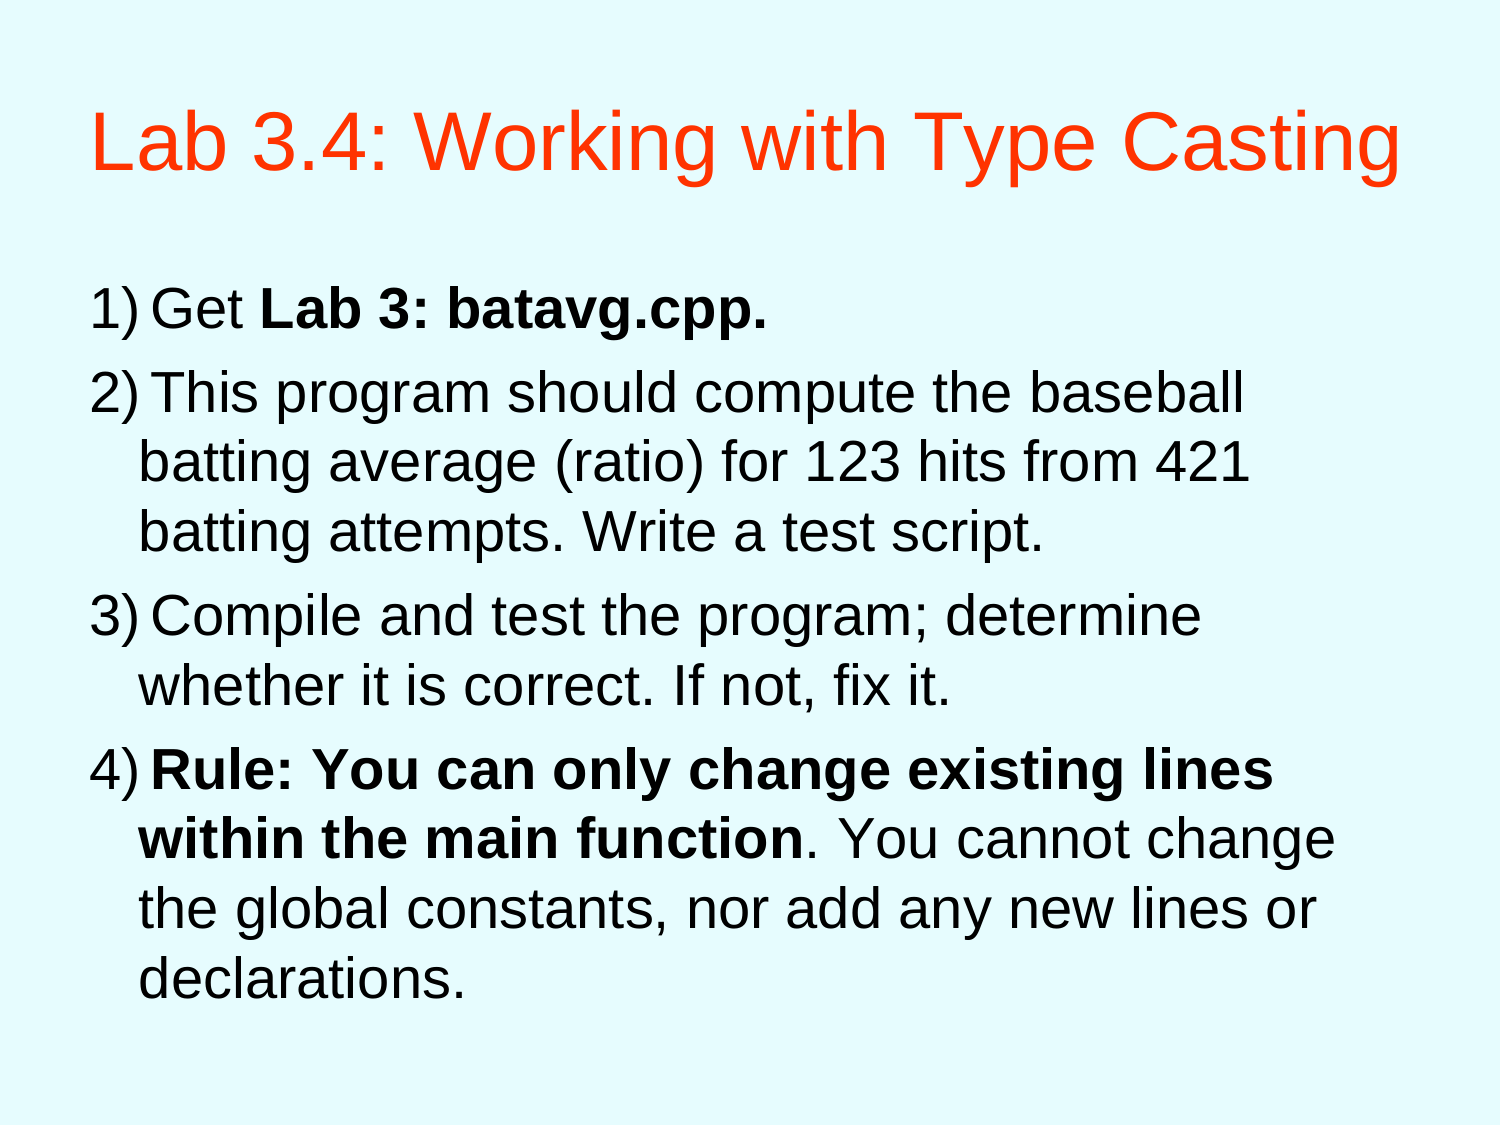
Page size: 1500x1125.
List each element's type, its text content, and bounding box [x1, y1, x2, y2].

title Lab 3.4: Working with Type Casting [75, 45, 1423, 231]
list Get Lab 3: batavg.cpp. This program should compute the baseball batting average (ratio) for 123 hits from 421 batting attempts. Write a test script. Compile and test the program; determine whether it is correct. If not, fix it. Rule: You can only change existing lines within the main function. You cannot change the global constants, nor add any new lines or declarations. [75, 262, 1423, 1024]
